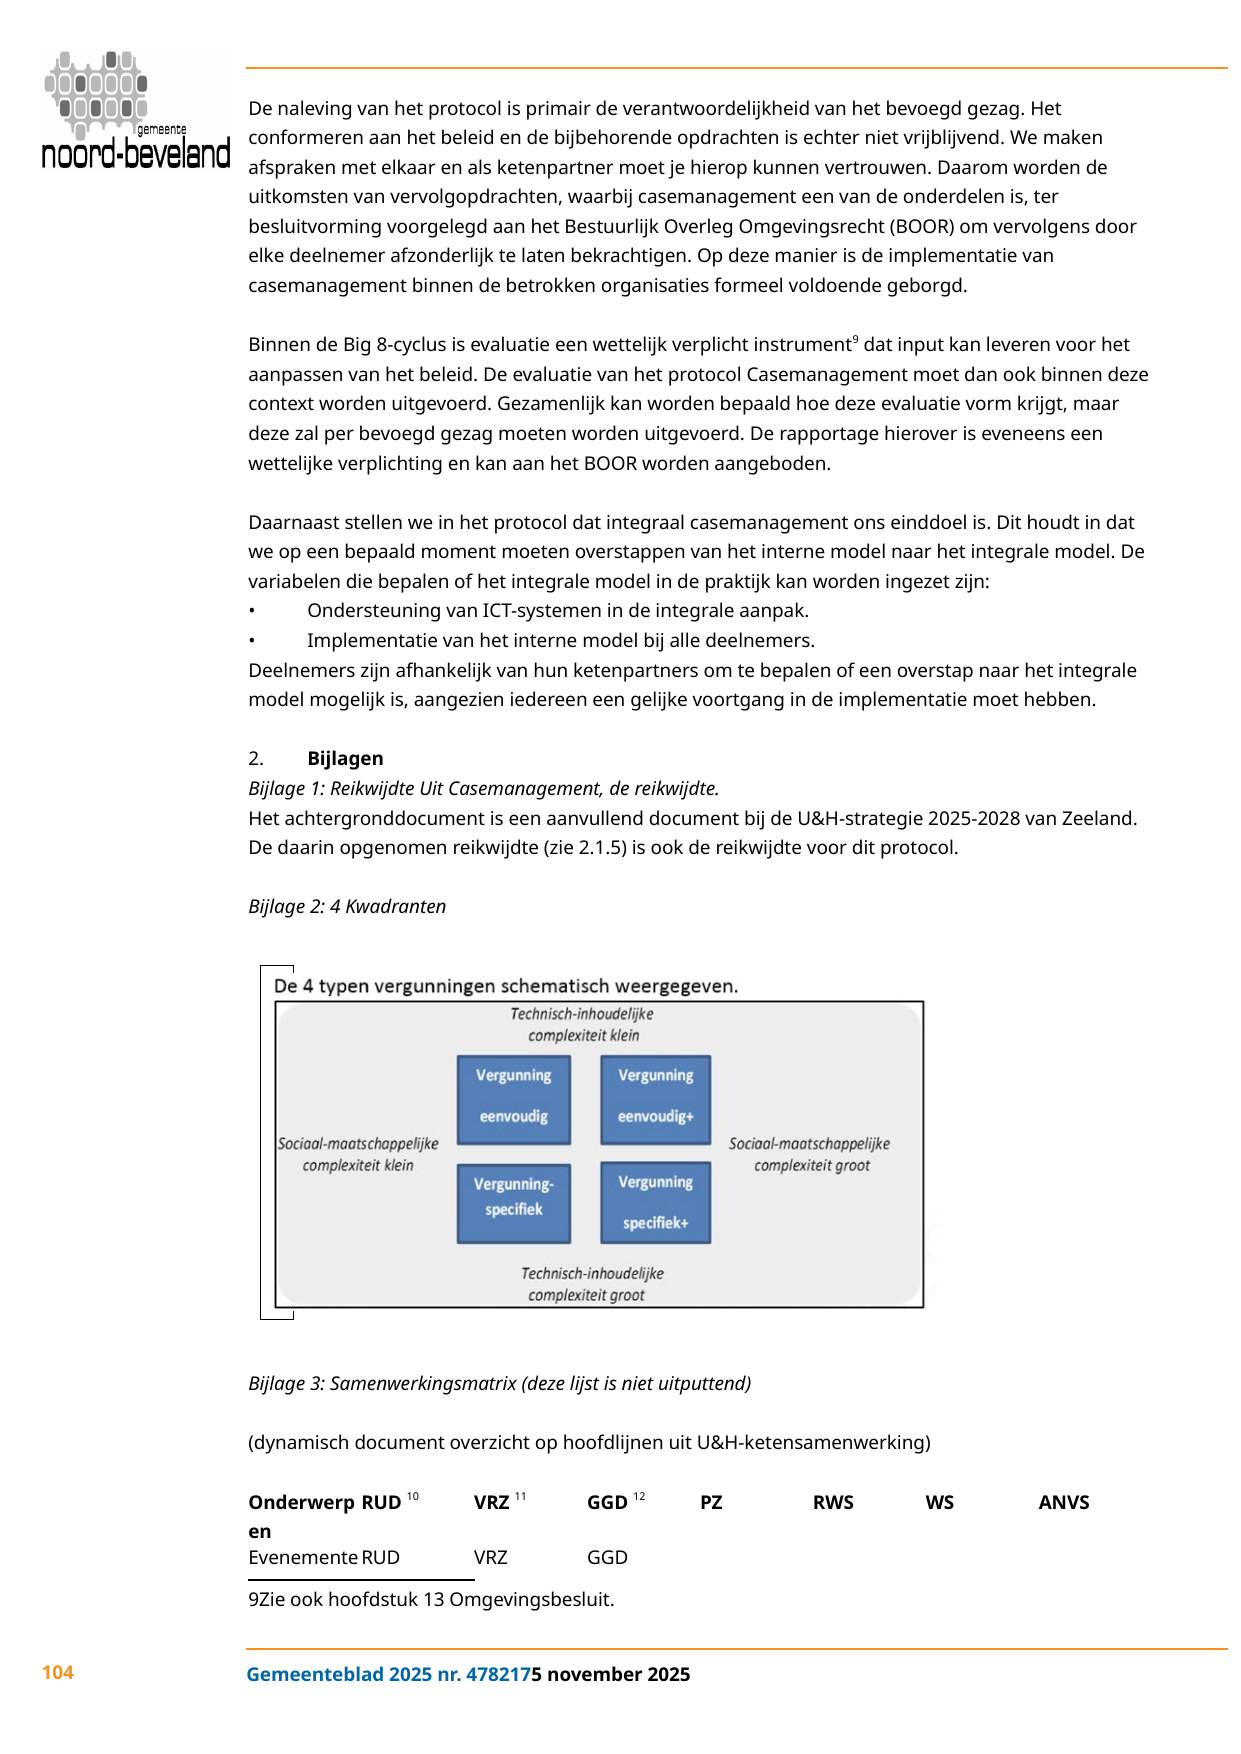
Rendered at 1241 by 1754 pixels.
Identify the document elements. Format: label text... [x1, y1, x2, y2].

table_cell RUD [361, 1544, 474, 1570]
text Deelnemers zijn afhankelijk van hun ketenpartners om te bepalen of een overstap naar het integrale model mogelijk is, aangezien iedereen een gelijke voortgang in de implementatie moet hebben. [248, 657, 1152, 712]
table_header VRZ [474, 1489, 587, 1544]
table_header GGD [587, 1489, 700, 1544]
text Bijlage 2: 4 Kwadranten [248, 893, 1152, 919]
table_header PZ [700, 1489, 813, 1544]
table_cell [926, 1544, 1038, 1570]
text Bijlage 3: Samenwerkingsmatrix (deze lijst is niet uitputtend) [248, 1370, 1152, 1396]
table_cell [700, 1544, 813, 1570]
table_cell Evenemente [248, 1544, 361, 1570]
table_header Onderwerpen [248, 1489, 361, 1544]
text De naleving van het protocol is primair de verantwoordelijkheid van het bevoegd gezag. Het conformeren aan het beleid en de bijbehorende opdrachten is echter niet vrijblijvend. We maken afspraken met elkaar en als ketenpartner moet je hierop kunnen vertrouwen. Daarom worden de uitkomsten van vervolgopdrachten, waarbij casemanagement een van de onderdelen is, ter besluitvorming voorgelegd aan het Bestuurlijk Overleg Omgevingsrecht (BOOR) om vervolgens door elke deelnemer afzonderlijk te laten bekrachtigen. Op deze manier is de implementatie van casemanagement binnen de betrokken organisaties formeel voldoende geborgd. [248, 95, 1152, 298]
table_cell GGD [587, 1544, 700, 1570]
picture [41, 47, 231, 172]
list Implementatie van het interne model bij alle deelnemers. [248, 627, 1152, 653]
table_header WS [926, 1489, 1038, 1544]
table_cell VRZ [474, 1544, 587, 1570]
picture [268, 973, 1173, 1311]
text Zie ook hoofdstuk 13 Omgevingsbesluit. [248, 1586, 1152, 1612]
text Binnen de Big 8-cyclus is evaluatie een wettelijk verplicht instrument dat input kan leveren voor het aanpassen van het beleid. De evaluatie van het protocol Casemanagement moet dan ook binnen deze context worden uitgevoerd. Gezamenlijk kan worden bepaald hoe deze evaluatie vorm krijgt, maar deze zal per bevoegd gezag moeten worden uitgevoerd. De rapportage hierover is eveneens een wettelijke verplichting en kan aan het BOOR worden aangeboden. [248, 331, 1152, 476]
table_cell [813, 1544, 926, 1570]
text Bijlage 1: Reikwijdte Uit Casemanagement, de reikwijdte. [248, 775, 1152, 801]
table_header RUD [361, 1489, 474, 1544]
list Bijlagen [248, 746, 1152, 771]
table_header ANVS [1039, 1489, 1152, 1544]
list Ondersteuning van ICT-systemen in de integrale aanpak. [248, 598, 1152, 623]
table_header RWS [813, 1489, 926, 1544]
text Daarnaast stellen we in het protocol dat integraal casemanagement ons einddoel is. Dit houdt in dat we op een bepaald moment moeten overstappen van het interne model naar het integrale model. De variabelen die bepalen of het integrale model in de praktijk kan worden ingezet zijn: [248, 509, 1152, 594]
table_cell [1039, 1544, 1152, 1570]
text Het achtergronddocument is een aanvullend document bij de U&H-strategie 2025-2028 van Zeeland. De daarin opgenomen reikwijdte (zie 2.1.5) is ook de reikwijdte voor dit protocol. [248, 805, 1152, 860]
text (dynamisch document overzicht op hoofdlijnen uit U&H-ketensamenwerking) [248, 1429, 1152, 1455]
